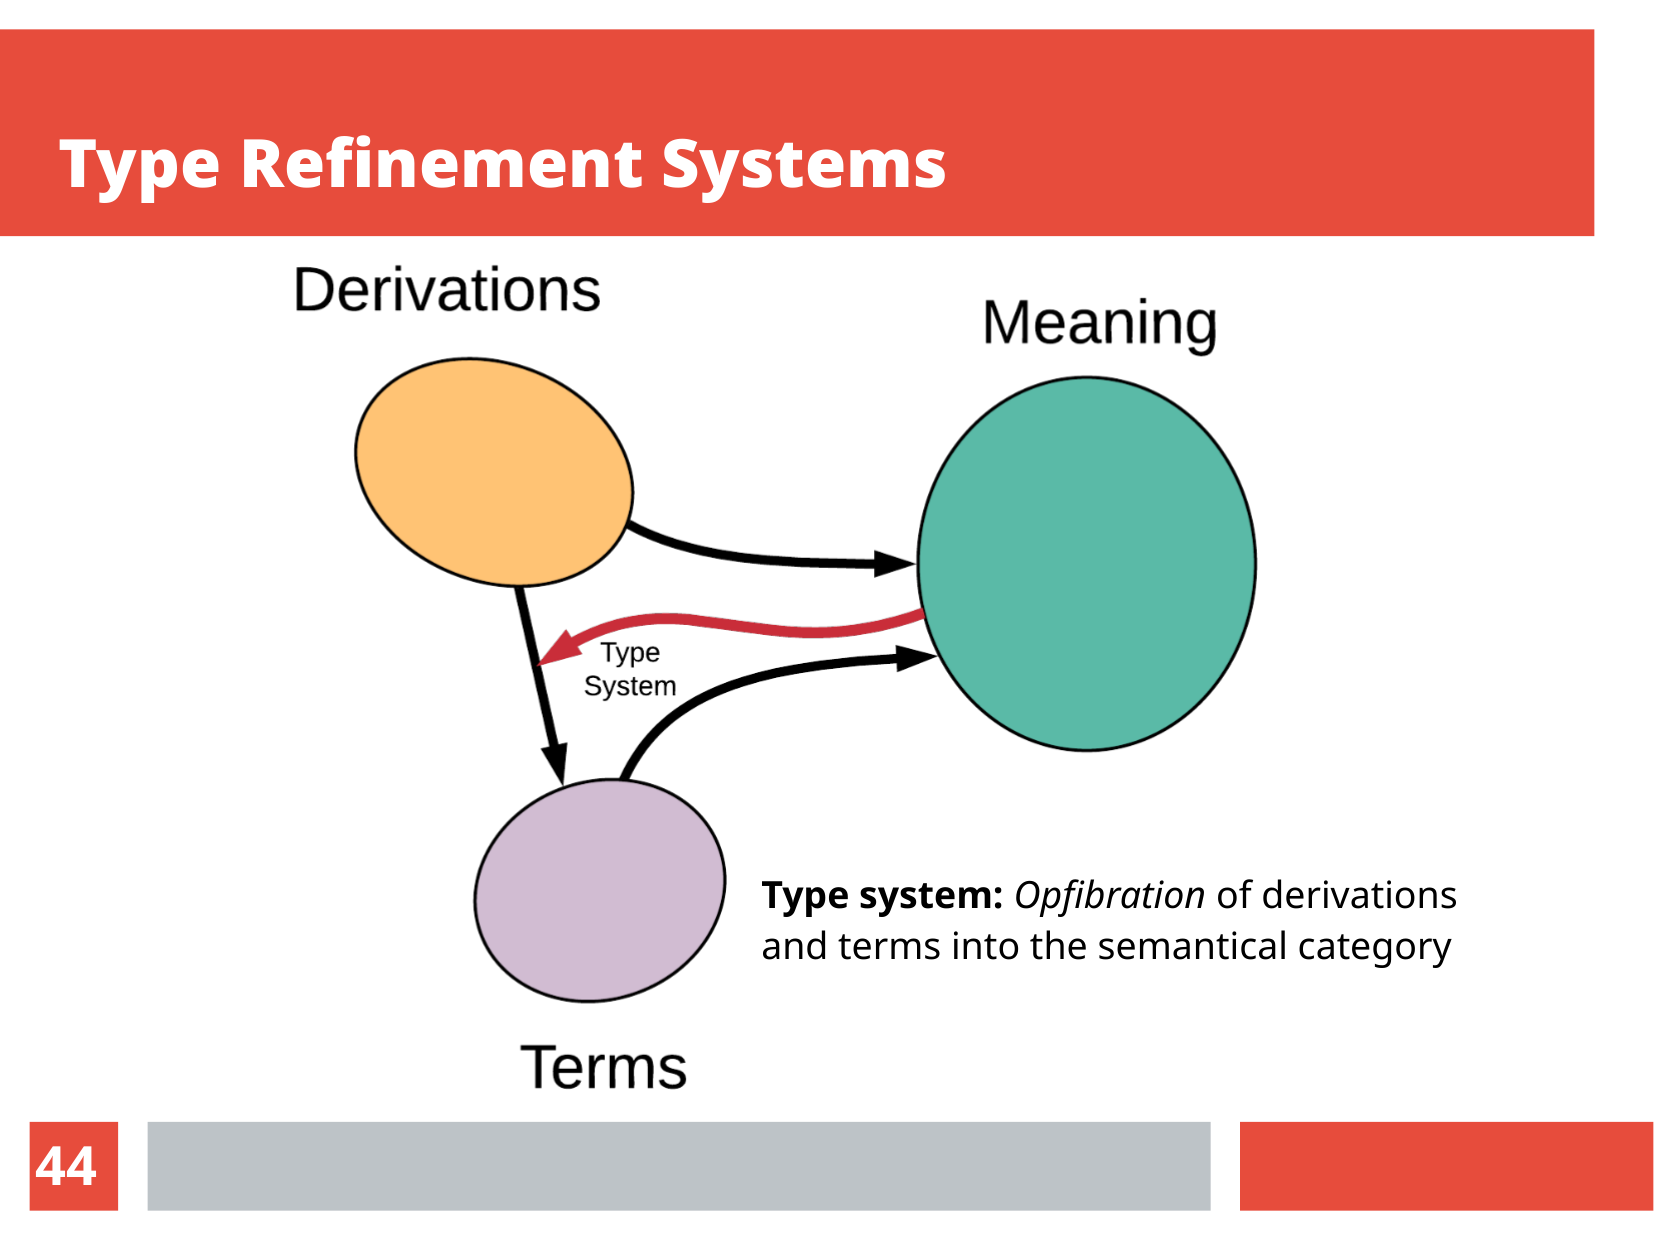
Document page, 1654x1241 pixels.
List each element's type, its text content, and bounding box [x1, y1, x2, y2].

text_box 44 [20, 1119, 254, 1210]
picture [136, 191, 1412, 1160]
title Type Refinement Systems [59, 58, 1595, 207]
text_box Type system: Opfibration of derivations and terms into the semantical category [1412, 860, 1560, 963]
